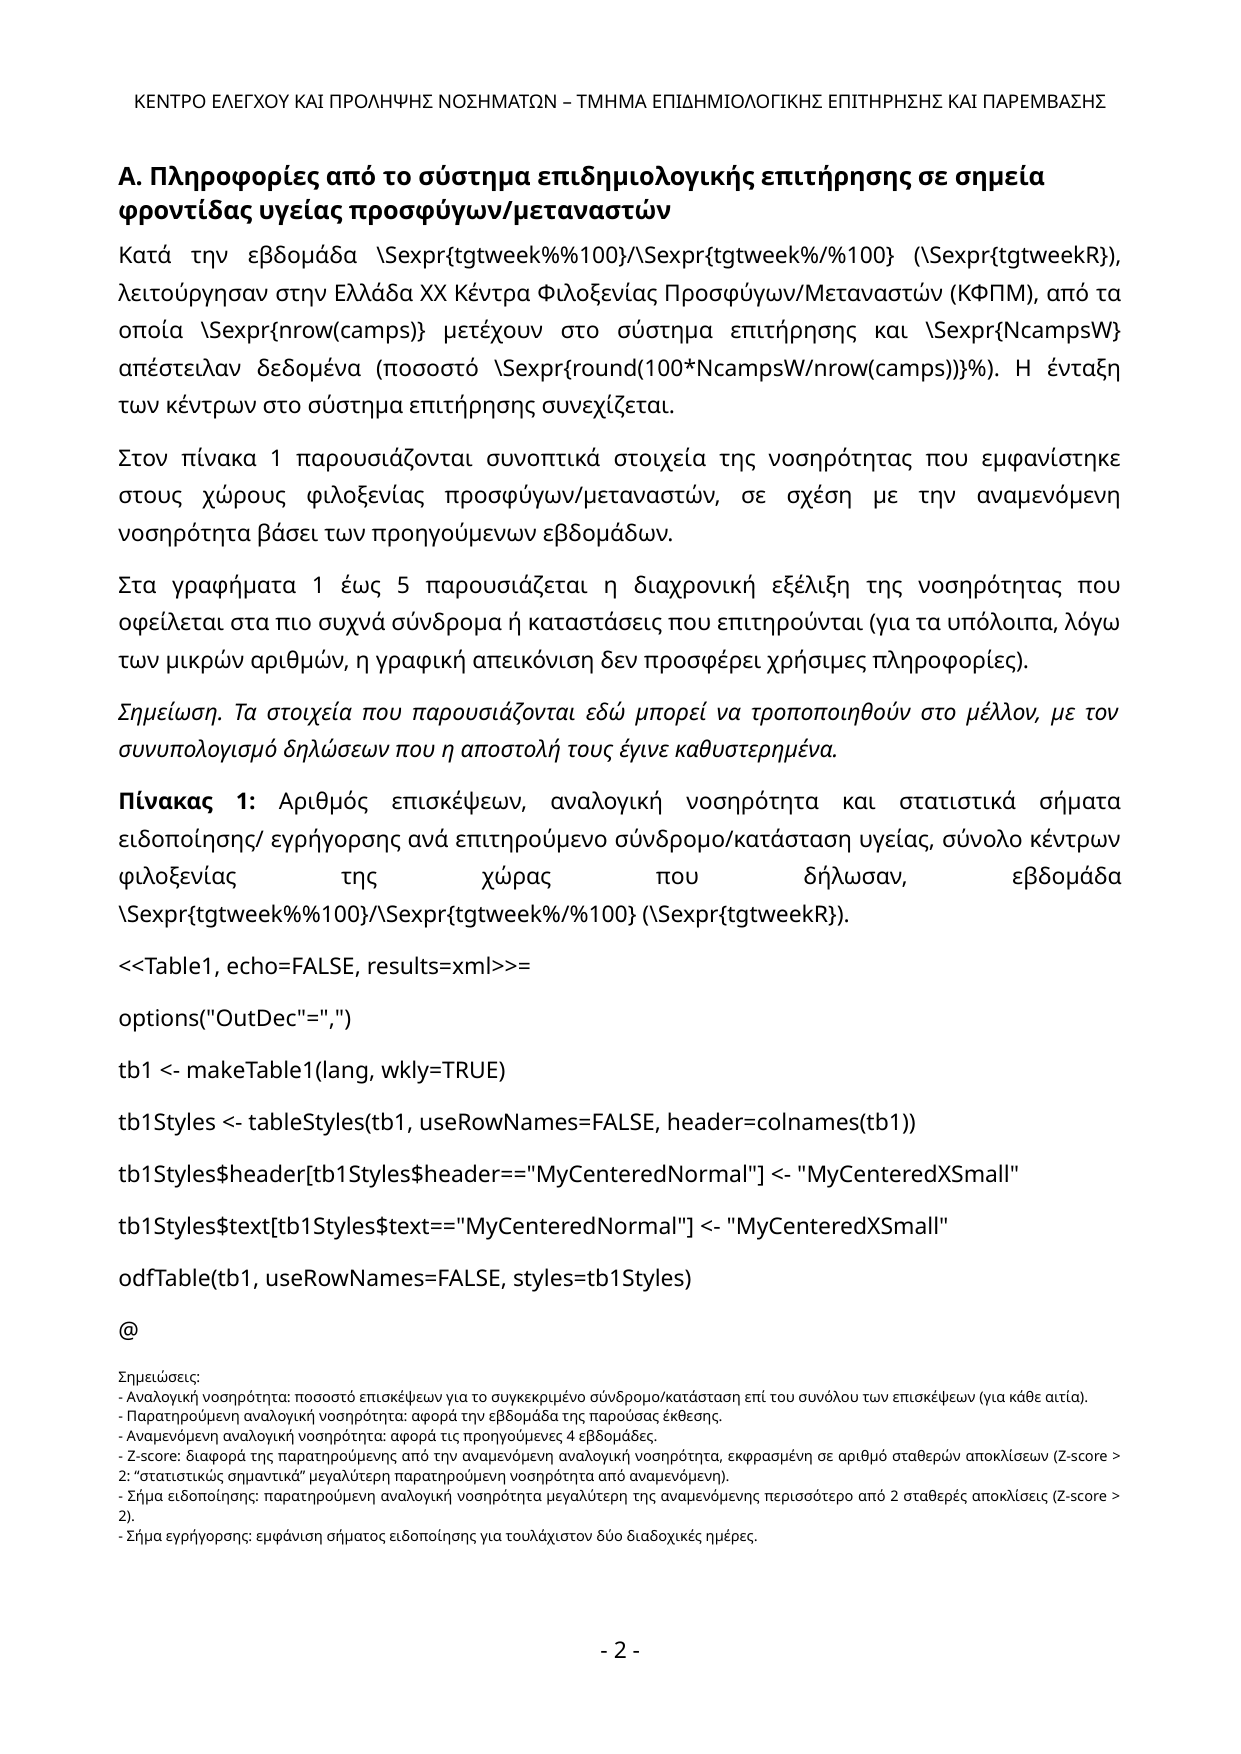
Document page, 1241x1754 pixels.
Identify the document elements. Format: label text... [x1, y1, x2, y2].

text - Αναμενόμενη αναλογική νοσηρότητα: αφορά τις προηγούμενες 4 εβδομάδες. [118, 1426, 1122, 1446]
text Σημείωση. Τα στοιχεία που παρουσιάζονται εδώ μπορεί να τροποποιηθούν στο μέλλον, με τον συνυπολογισμό δηλώσεων που η αποστολή τους έγινε καθυστερημένα. [118, 696, 1122, 764]
text tb1 <- makeTable1(lang, wkly=TRUE) [118, 1054, 1122, 1085]
text Στον πίνακα 1 παρουσιάζονται συνοπτικά στοιχεία της νοσηρότητας που εμφανίστηκε στους χώρους φιλοξενίας προσφύγων/μεταναστών, σε σχέση με την αναμενόμενη νοσηρότητα βάσει των προηγούμενων εβδομάδων. [118, 441, 1122, 548]
text options("OutDec"=",") [118, 1002, 1122, 1033]
text - Σήμα ειδοποίησης: παρατηρούμενη αναλογική νοσηρότητα μεγαλύτερη της αναμενόμενης περισσότερο από 2 σταθερές αποκλίσεις (Ζ-score > 2). [118, 1486, 1122, 1526]
text - Παρατηρούμενη αναλογική νοσηρότητα: αφορά την εβδομάδα της παρούσας έκθεσης. [118, 1406, 1122, 1426]
text tb1Styles <- tableStyles(tb1, useRowNames=FALSE, header=colnames(tb1)) [118, 1106, 1122, 1137]
text Σημειώσεις: [118, 1366, 1122, 1386]
subtitle Α. Πληροφορίες από το σύστημα επιδημιολογικής επιτήρησης σε σημεία φροντίδας υγείας προσφύγων/μεταναστών [118, 158, 1122, 227]
text tb1Styles$text[tb1Styles$text=="MyCenteredNormal"] <- "MyCenteredXSmall" [118, 1210, 1122, 1241]
text - Αναλογική νοσηρότητα: ποσοστό επισκέψεων για το συγκεκριμένο σύνδρομο/κατάσταση επί του συνόλου των επισκέψεων (για κάθε αιτία). [118, 1386, 1122, 1406]
text @ [118, 1314, 1122, 1346]
text Πίνακας 1: Αριθμός επισκέψεων, αναλογική νοσηρότητα και στατιστικά σήματα ειδοποίησης/ εγρήγορσης ανά επιτηρούμενο σύνδρομο/κατάσταση υγείας, σύνολο κέντρων φιλοξενίας της χώρας που δήλωσαν, εβδομάδα \Sexpr{tgtweek%%100}/\Sexpr{tgtweek%/%100} (\Sexpr{tgtweekR}). [118, 785, 1122, 929]
text <<Table1, echo=FALSE, results=xml>>= [118, 950, 1122, 981]
text - Σήμα εγρήγορσης: εμφάνιση σήματος ειδοποίησης για τουλάχιστον δύο διαδοχικές ημέρες. [118, 1526, 1122, 1546]
text Κατά την εβδομάδα \Sexpr{tgtweek%%100}/\Sexpr{tgtweek%/%100} (\Sexpr{tgtweekR}), λειτούργησαν στην Ελλάδα XX Κέντρα Φιλοξενίας Προσφύγων/Μεταναστών (ΚΦΠΜ), από τα οποία \Sexpr{nrow(camps)} μετέχουν στο σύστημα επιτήρησης και \Sexpr{NcampsW} απέστειλαν δεδομένα (ποσοστό \Sexpr{round(100*NcampsW/nrow(camps))}%). Η ένταξη των κέντρων στο σύστημα επιτήρησης συνεχίζεται. [118, 239, 1122, 421]
text odfTable(tb1, useRowNames=FALSE, styles=tb1Styles) [118, 1262, 1122, 1293]
text Στα γραφήματα 1 έως 5 παρουσιάζεται η διαχρονική εξέλιξη της νοσηρότητας που οφείλεται στα πιο συχνά σύνδρομα ή καταστάσεις που επιτηρούνται (για τα υπόλοιπα, λόγω των μικρών αριθμών, η γραφική απεικόνιση δεν προσφέρει χρήσιμες πληροφορίες). [118, 568, 1122, 675]
text tb1Styles$header[tb1Styles$header=="MyCenteredNormal"] <- "MyCenteredXSmall" [118, 1158, 1122, 1189]
text - Z-score: διαφορά της παρατηρούμενης από την αναμενόμενη αναλογική νοσηρότητα, εκφρασμένη σε αριθμό σταθερών αποκλίσεων (Z-score > 2: “στατιστικώς σημαντικά” μεγαλύτερη παρατηρούμενη νοσηρότητα από αναμενόμενη). [118, 1446, 1122, 1486]
